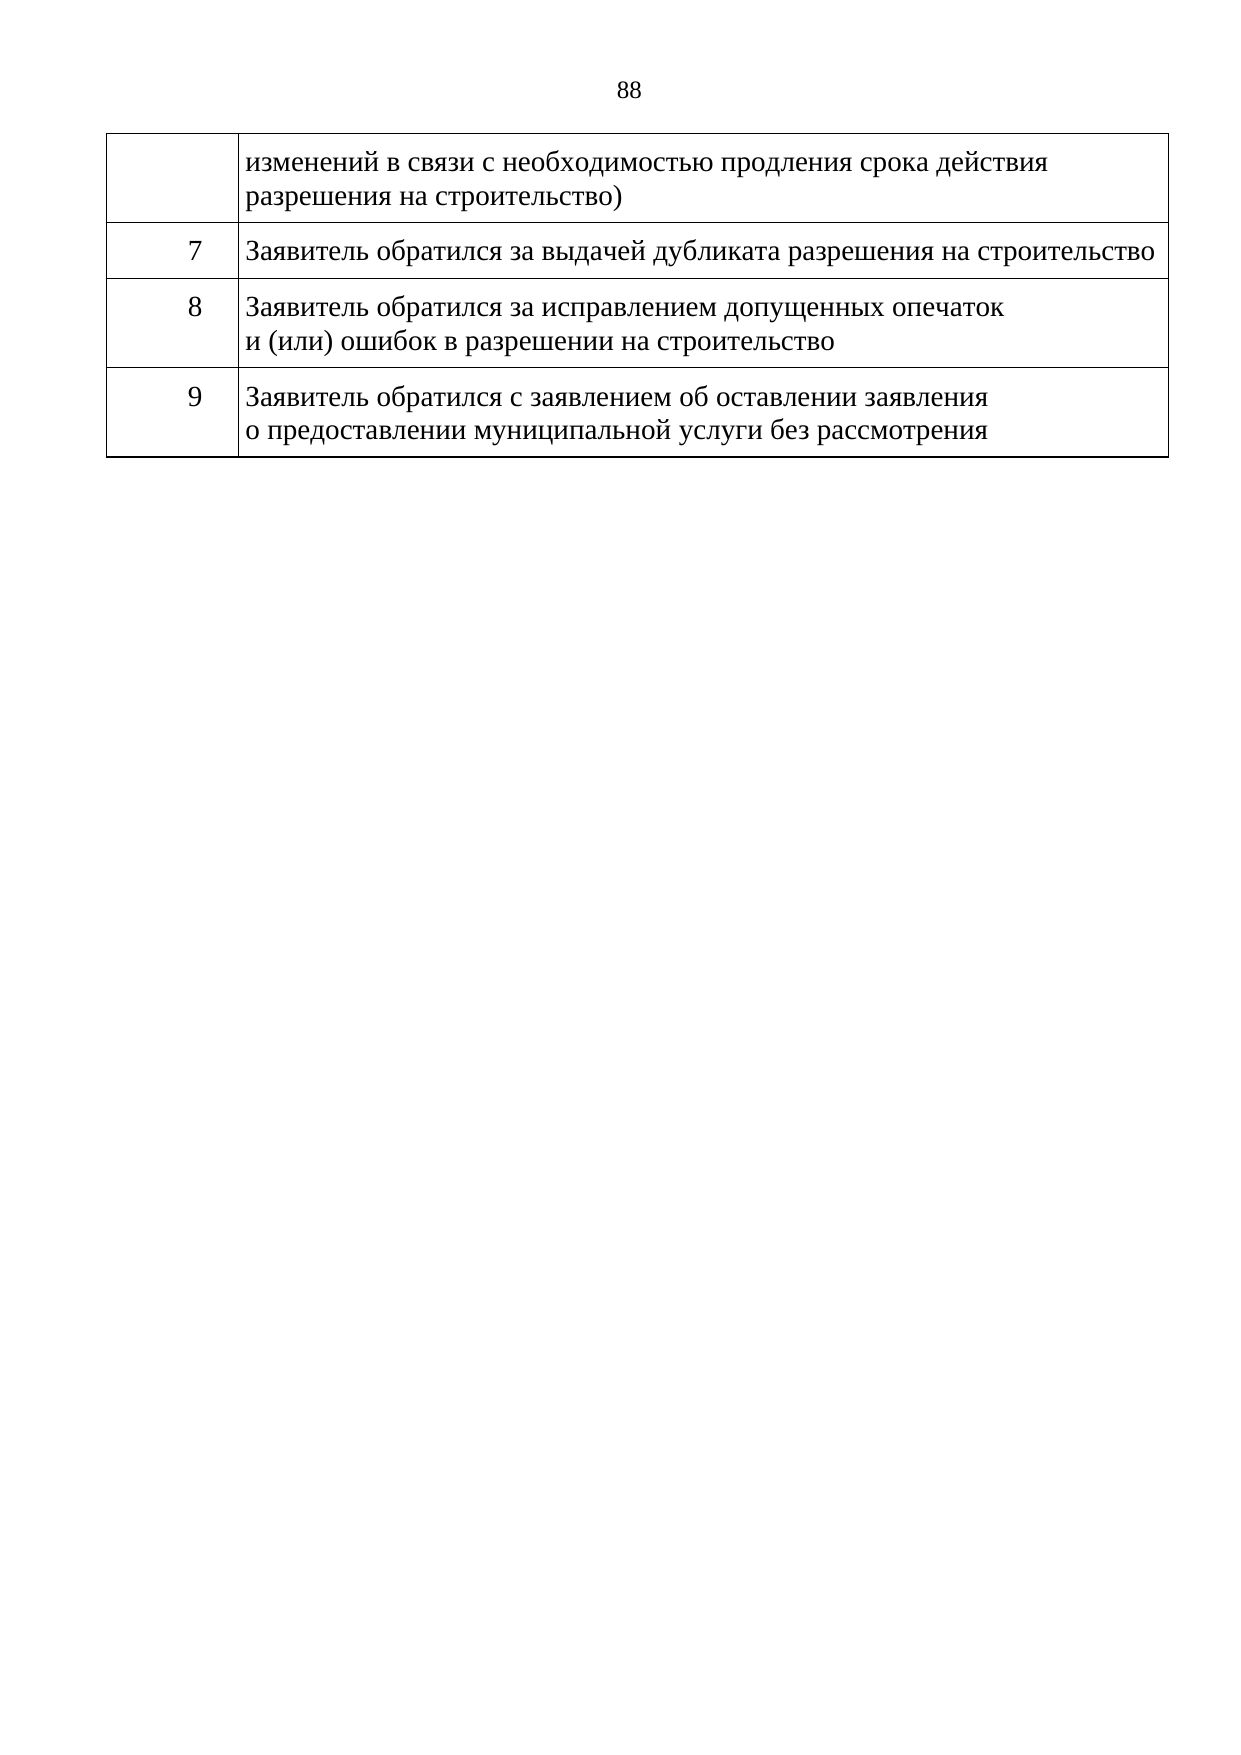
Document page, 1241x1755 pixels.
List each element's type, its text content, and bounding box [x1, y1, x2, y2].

table_cell Заявитель обратился с заявлением об оставлении заявления о предоставлении муниципальной услуги без рассмотрения [239, 368, 1168, 456]
table_cell 8 [107, 279, 238, 367]
table_cell [107, 134, 238, 222]
table_cell Заявитель обратился за выдачей дубликата разрешения на строительство [239, 223, 1168, 278]
table_cell 9 [107, 368, 238, 456]
table_cell 7 [107, 223, 238, 278]
table_cell изменений в связи с необходимостью продления срока действия разрешения на строительство) [239, 134, 1168, 222]
table_cell Заявитель обратился за исправлением допущенных опечаток и (или) ошибок в разрешении на строительство [239, 279, 1168, 367]
